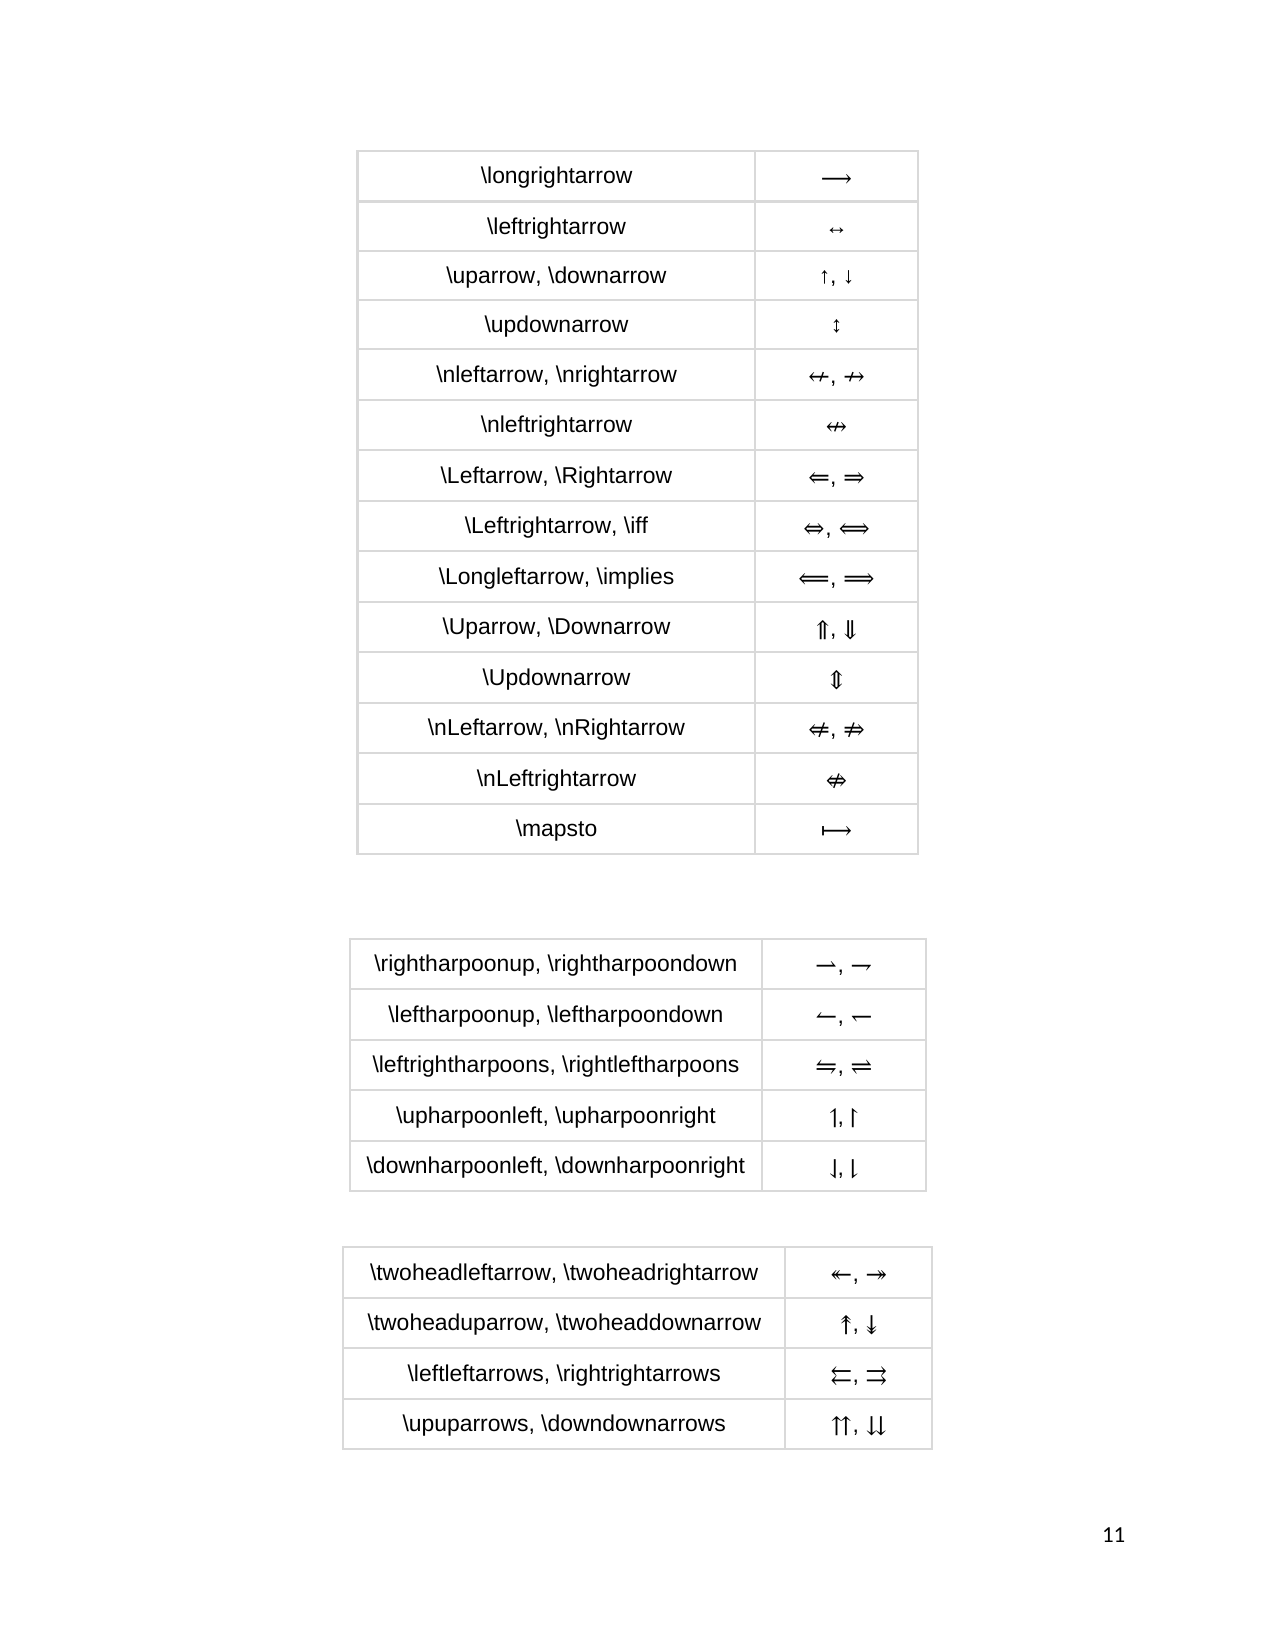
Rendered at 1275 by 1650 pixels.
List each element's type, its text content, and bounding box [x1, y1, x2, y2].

table_cell ↼, ↽ [763, 990, 925, 1039]
table_cell ↮ [756, 401, 917, 449]
table_cell \downharpoonleft, \downharpoonright [351, 1142, 761, 1190]
table_cell ⟸, ⟹ [756, 552, 917, 601]
table_cell ⟼ [756, 805, 917, 853]
table_cell \Updownarrow [359, 653, 754, 702]
table_cell \upharpoonleft, \upharpoonright [351, 1091, 761, 1140]
table_header ⇀, ⇁ [763, 940, 925, 988]
table_cell ↕ [756, 301, 917, 348]
table_cell ⇑, ⇓ [756, 603, 917, 651]
table_cell ↿, ↾ [763, 1091, 925, 1140]
table_cell \updownarrow [359, 301, 754, 348]
table_cell \Leftarrow, \Rightarrow [359, 451, 754, 500]
table_cell \nleftarrow, \nrightarrow [359, 350, 754, 399]
table_cell ⇕ [756, 653, 917, 702]
table_cell \nLeftarrow, \nRightarrow [359, 704, 754, 752]
table_cell ⇐, ⇒ [756, 451, 917, 500]
table_cell \Leftrightarrow, \iff [359, 502, 754, 550]
table_header ↞, ↠ [786, 1248, 931, 1297]
table_cell ⇇, ⇉ [786, 1349, 931, 1398]
table_cell \leftharpoonup, \leftharpoondown [351, 990, 761, 1039]
table_cell \Uparrow, \Downarrow [359, 603, 754, 651]
table_cell ⇔, ⟺ [756, 502, 917, 550]
table_cell \upuparrows, \downdownarrows [344, 1400, 784, 1448]
table_cell \nleftrightarrow [359, 401, 754, 449]
table_cell \twoheaduparrow, \twoheaddownarrow [344, 1299, 784, 1347]
table_cell \mapsto [359, 805, 754, 853]
table_cell ⇎ [756, 754, 917, 803]
table_cell ↔ [756, 203, 917, 250]
table_cell \leftrightarrow [359, 203, 754, 250]
table_cell \leftrightharpoons, \rightleftharpoons [351, 1041, 761, 1089]
table_cell \longrightarrow [359, 152, 754, 200]
table_cell \nLeftrightarrow [359, 754, 754, 803]
table_cell ↑, ↓ [756, 252, 917, 299]
table_header \twoheadleftarrow, \twoheadrightarrow [344, 1248, 784, 1297]
table_cell ⇃, ⇂ [763, 1142, 925, 1190]
table_cell \leftleftarrows, \rightrightarrows [344, 1349, 784, 1398]
table_cell ⇈, ⇊ [786, 1400, 931, 1448]
table_cell \uparrow, \downarrow [359, 252, 754, 299]
table_cell ↚, ↛ [756, 350, 917, 399]
table_cell ⇍, ⇏ [756, 704, 917, 752]
table_cell \Longleftarrow, \implies [359, 552, 754, 601]
table_cell ↟, ↡ [786, 1299, 931, 1347]
table_cell ⇋, ⇌ [763, 1041, 925, 1089]
table_header \rightharpoonup, \rightharpoondown [351, 940, 761, 988]
table_cell ⟶ [756, 152, 917, 200]
